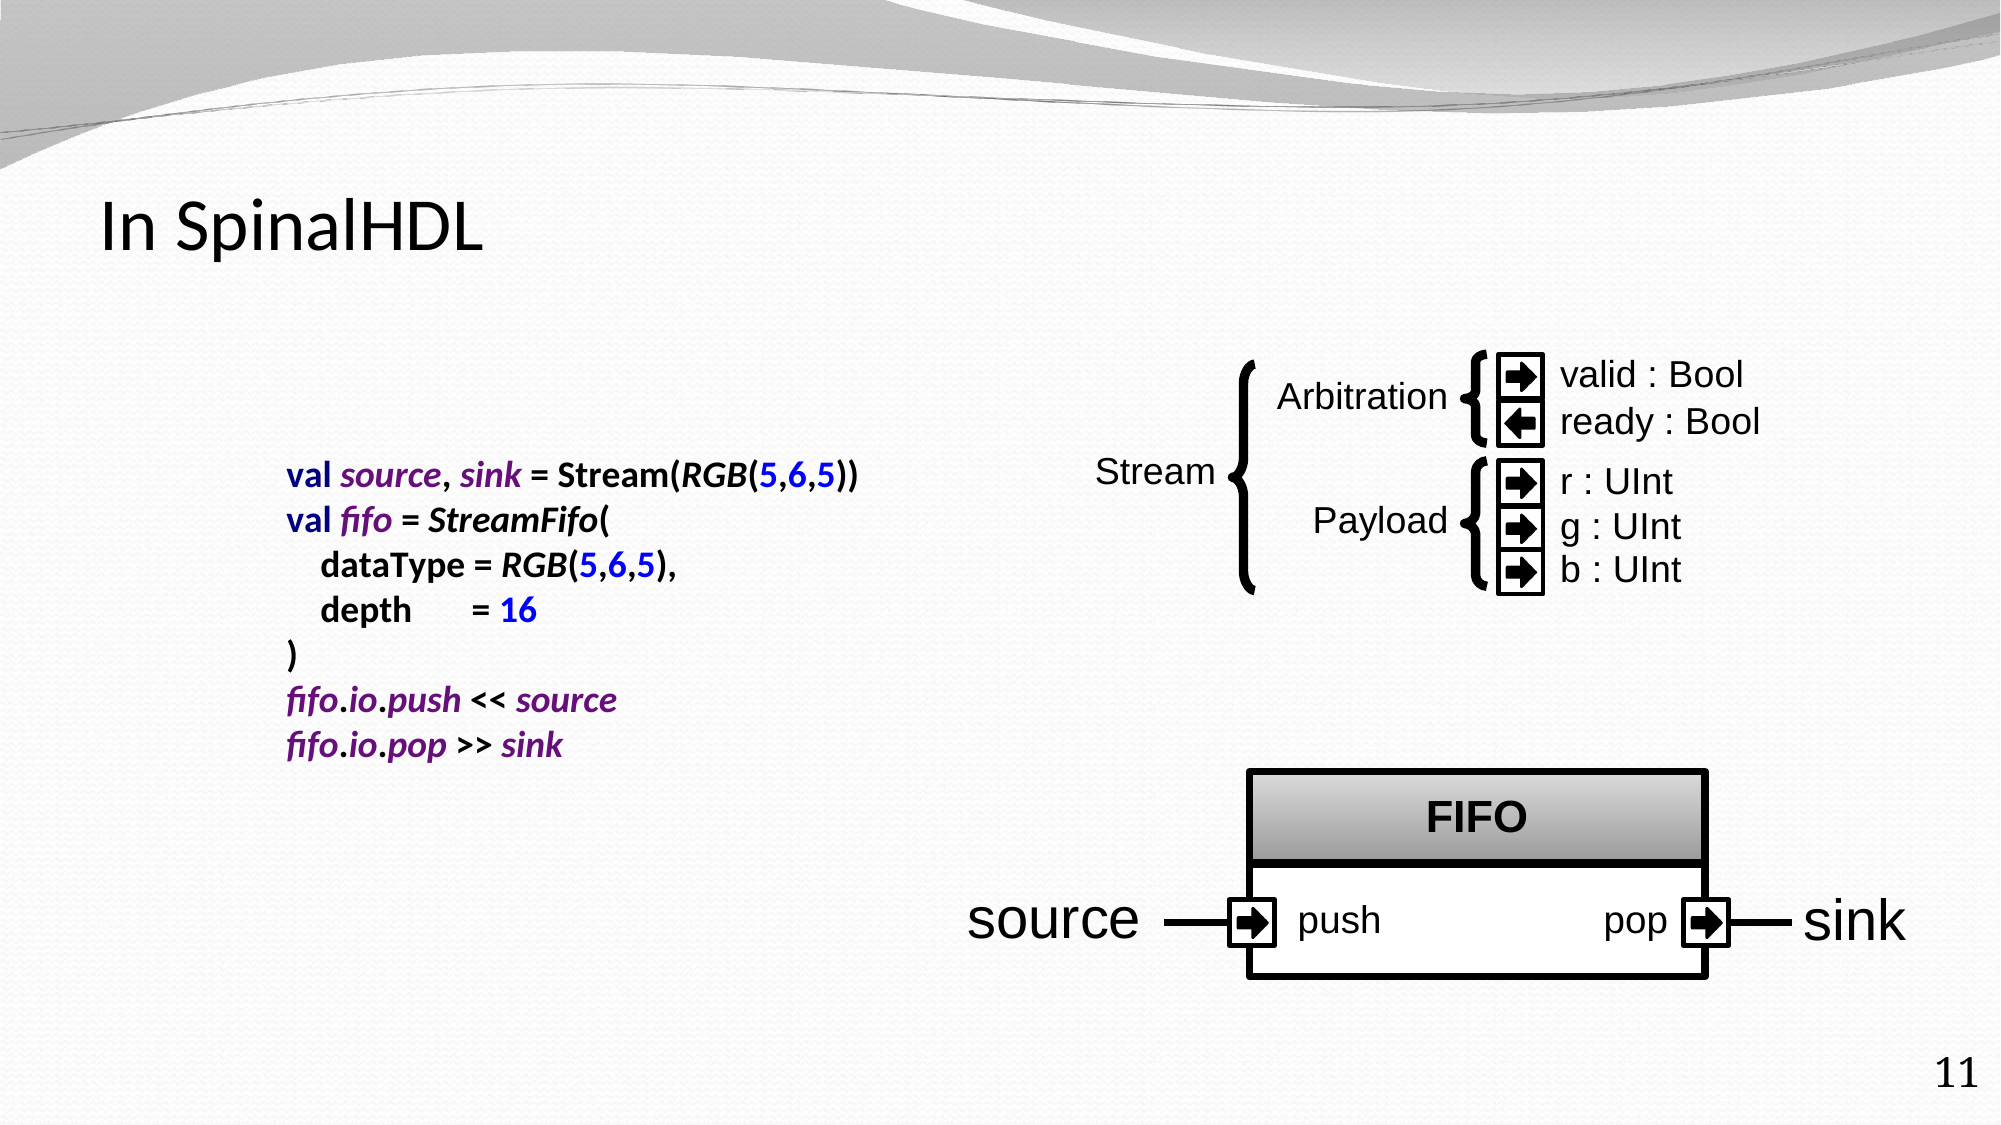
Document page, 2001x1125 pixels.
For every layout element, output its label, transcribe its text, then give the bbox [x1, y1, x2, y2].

picture [0, 0, 2001, 1125]
text_box [1813, 1042, 1981, 1103]
title In SpinalHDL [99, 78, 1985, 266]
text_box val source, sink = Stream(RGB(5,6,5)) val fifo = StreamFifo( dataType = RGB(5,6,5), depth = 16 ) fifo.io.push << source fifo.io.pop >> sink [271, 442, 880, 863]
